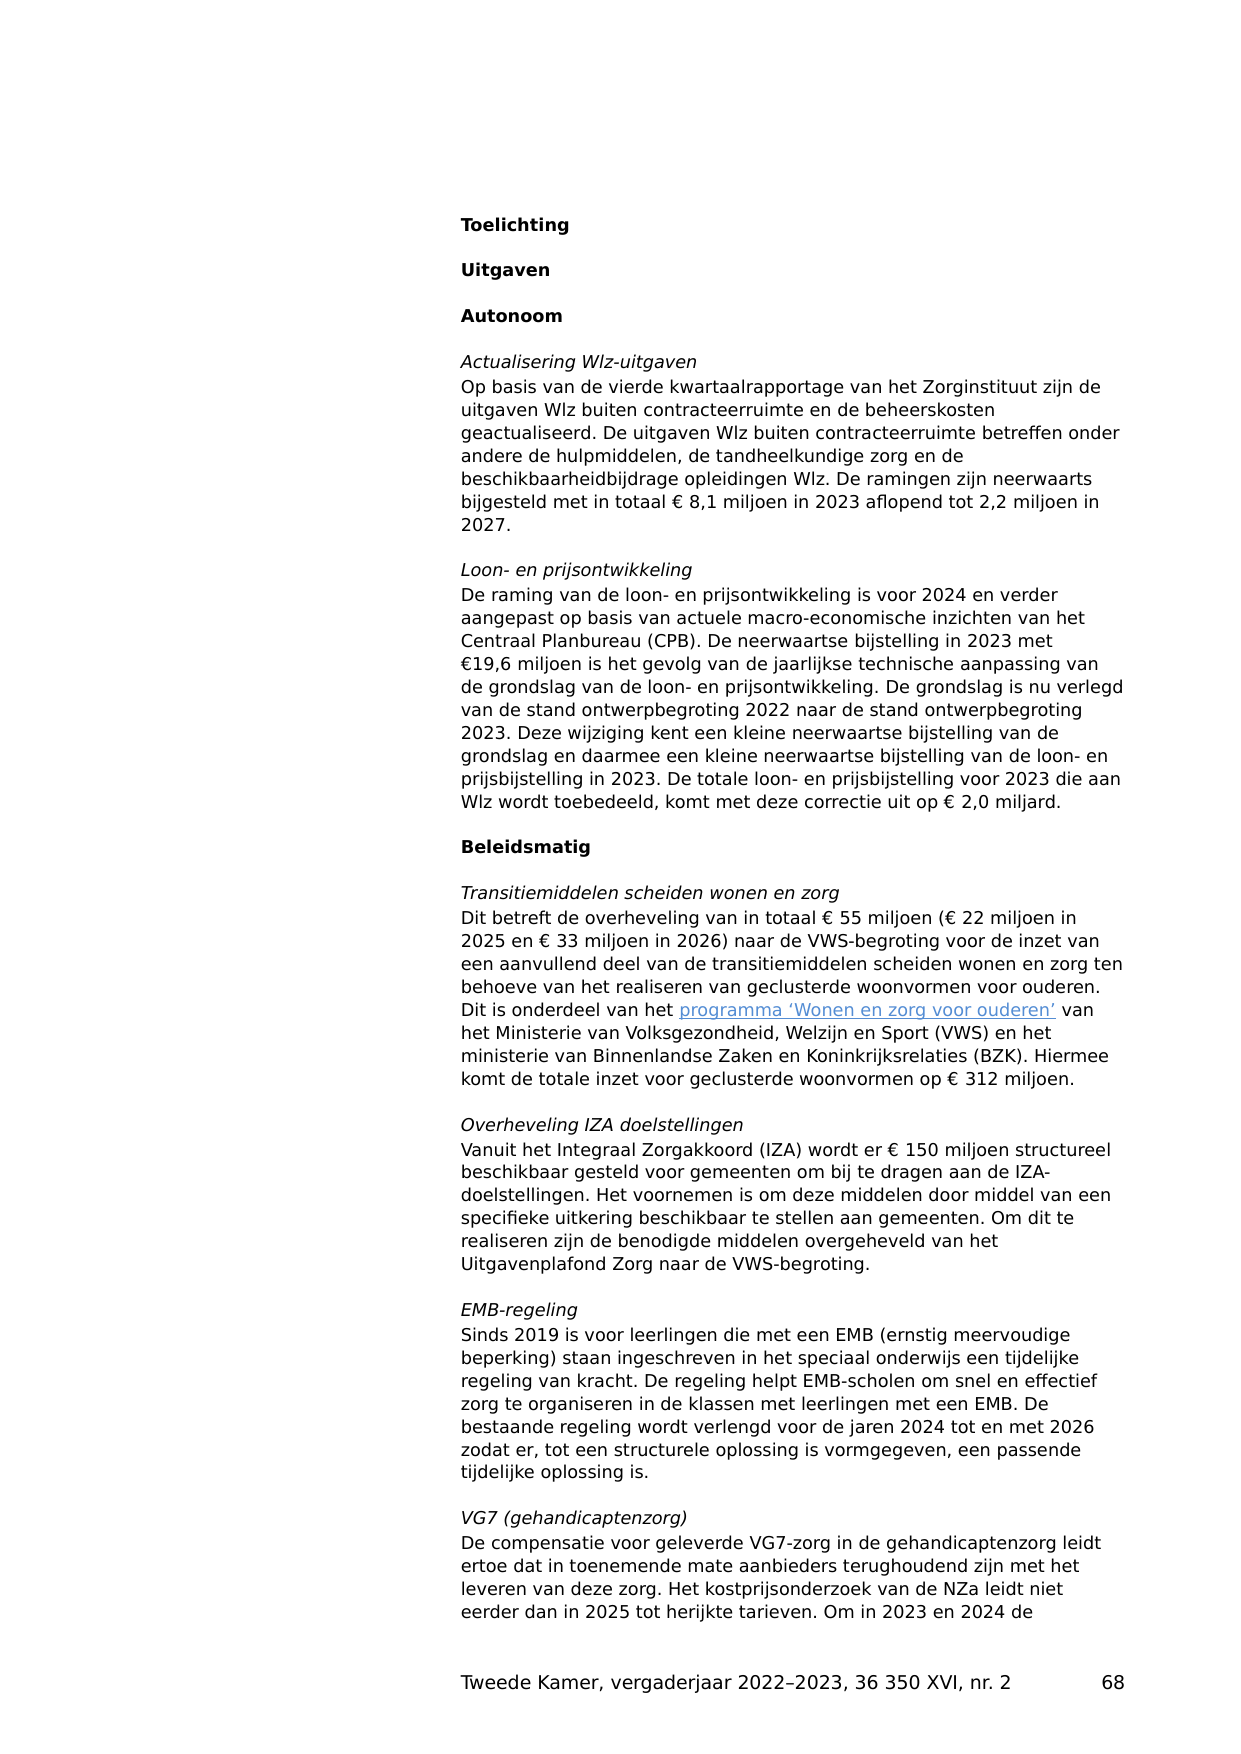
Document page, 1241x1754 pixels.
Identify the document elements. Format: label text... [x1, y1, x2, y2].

text Transitiemiddelen scheiden wonen en zorg [461, 881, 1125, 904]
text Dit betreft de overheveling van in totaal € 55 miljoen (€ 22 miljoen in 2025 en € 33 miljoen in 2026) naar de VWS-begroting voor de inzet van een aanvullend deel van de transitiemiddelen scheiden wonen en zorg ten behoeve van het realiseren van geclusterde woonvormen voor ouderen. Dit is onderdeel van het programma ‘Wonen en zorg voor ouderen’ van het Ministerie van Volksgezondheid, Welzijn en Sport (VWS) en het ministerie van Binnenlandse Zaken en Koninkrijksrelaties (BZK). Hiermee komt de totale inzet voor geclusterde woonvormen op € 312 miljoen. [461, 906, 1125, 1090]
text Toelichting [461, 213, 1125, 236]
text Sinds 2019 is voor leerlingen die met een EMB (ernstig meervoudige beperking) staan ingeschreven in het speciaal onderwijs een tijdelijke regeling van kracht. De regeling helpt EMB-scholen om snel en effectief zorg te organiseren in de klassen met leerlingen met een EMB. De bestaande regeling wordt verlengd voor de jaren 2024 tot en met 2026 zodat er, tot een structurele oplossing is vormgegeven, een passende tijdelijke oplossing is. [461, 1323, 1125, 1483]
text EMB-regeling [461, 1298, 1125, 1321]
text Actualisering Wlz-uitgaven [461, 350, 1125, 373]
text De compensatie voor geleverde VG7-zorg in de gehandicaptenzorg leidt ertoe dat in toenemende mate aanbieders terughoudend zijn met het leveren van deze zorg. Het kostprijsonderzoek van de NZa leidt niet eerder dan in 2025 tot herijkte tarieven. Om in 2023 en 2024 de [461, 1531, 1125, 1623]
text Loon- en prijsontwikkeling [461, 558, 1125, 581]
text Overheveling IZA doelstellingen [461, 1113, 1125, 1136]
text VG7 (gehandicaptenzorg) [461, 1506, 1125, 1529]
text Beleidsmatig [461, 836, 1125, 858]
text Op basis van de vierde kwartaalrapportage van het Zorginstituut zijn de uitgaven Wlz buiten contracteerruimte en de beheerskosten geactualiseerd. De uitgaven Wlz buiten contracteerruimte betreffen onder andere de hulpmiddelen, de tandheelkundige zorg en de beschikbaarheidbijdrage opleidingen Wlz. De ramingen zijn neerwaarts bijgesteld met in totaal € 8,1 miljoen in 2023 aflopend tot 2,2 miljoen in 2027. [461, 375, 1125, 536]
text De raming van de loon- en prijsontwikkeling is voor 2024 en verder aangepast op basis van actuele macro-economische inzichten van het Centraal Planbureau (CPB). De neerwaartse bijstelling in 2023 met €19,6 miljoen is het gevolg van de jaarlijkse technische aanpassing van de grondslag van de loon- en prijsontwikkeling. De grondslag is nu verlegd van de stand ontwerpbegroting 2022 naar de stand ontwerpbegroting 2023. Deze wijziging kent een kleine neerwaartse bijstelling van de grondslag en daarmee een kleine neerwaartse bijstelling van de loon- en prijsbijstelling in 2023. De totale loon- en prijsbijstelling voor 2023 die aan Wlz wordt toebedeeld, komt met deze correctie uit op € 2,0 miljard. [461, 583, 1125, 813]
text Autonoom [461, 304, 1125, 327]
text Uitgaven [461, 258, 1125, 281]
text Vanuit het Integraal Zorgakkoord (IZA) wordt er € 150 miljoen structureel beschikbaar gesteld voor gemeenten om bij te dragen aan de IZA-doelstellingen. Het voornemen is om deze middelen door middel van een specifieke uitkering beschikbaar te stellen aan gemeenten. Om dit te realiseren zijn de benodigde middelen overgeheveld van het Uitgavenplafond Zorg naar de VWS-begroting. [461, 1138, 1125, 1275]
